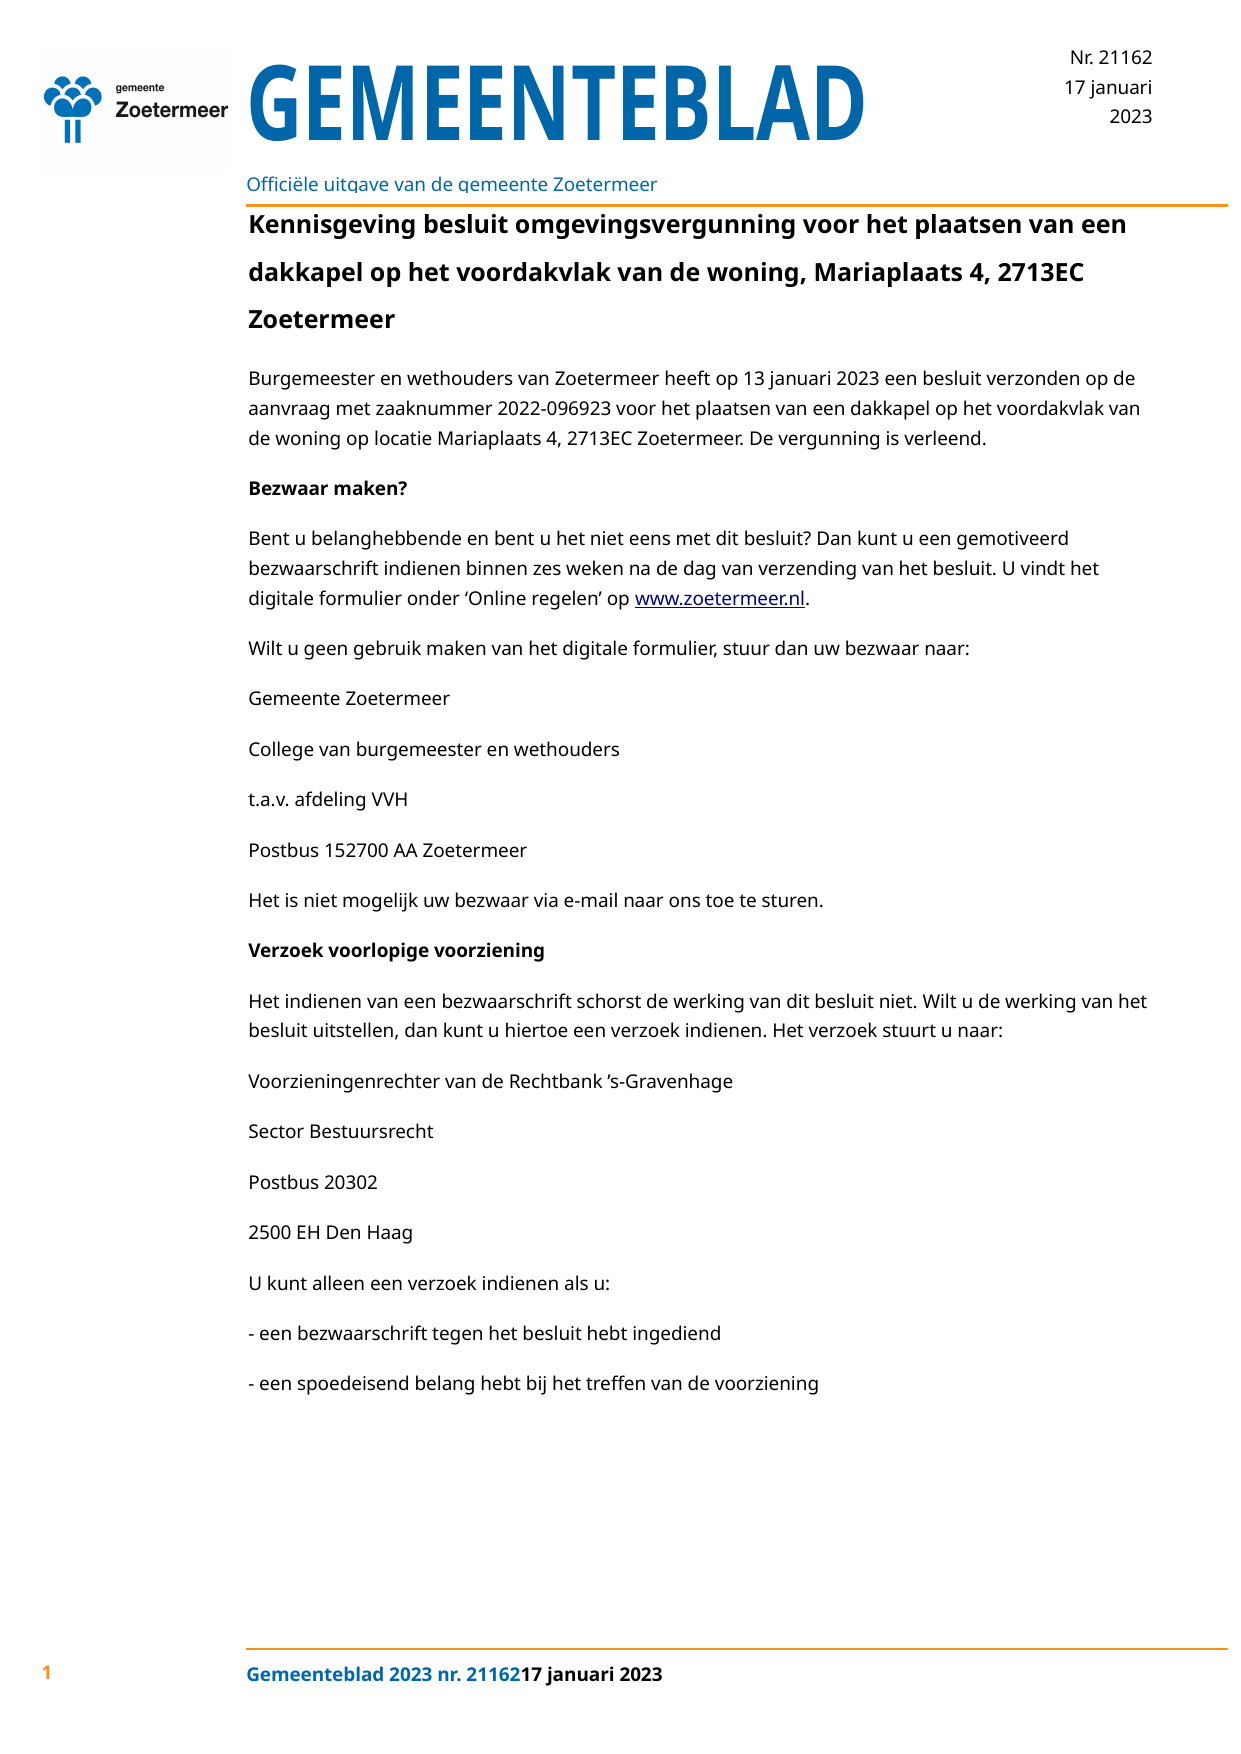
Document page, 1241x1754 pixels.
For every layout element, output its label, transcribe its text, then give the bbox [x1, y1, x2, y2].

text U kunt alleen een verzoek indienen als u: [248, 1270, 1152, 1295]
text College van burgemeester en wethouders [248, 736, 1152, 762]
text Kennisgeving besluit omgevingsvergunning voor het plaatsen van een dakkapel op het voordakvlak van de woning, Mariaplaats 4, 2713EC Zoetermeer [248, 207, 1152, 336]
text Het is niet mogelijk uw bezwaar via e-mail naar ons toe te sturen. [248, 887, 1152, 913]
text Het indienen van een bezwaarschrift schorst de werking van dit besluit niet. Wilt u de werking van het besluit uitstellen, dan kunt u hiertoe een verzoek indienen. Het verzoek stuurt u naar: [248, 988, 1152, 1043]
text - een spoedeisend belang hebt bij het treffen van de voorziening [248, 1371, 1152, 1396]
text Bent u belanghebbende en bent u het niet eens met dit besluit? Dan kunt u een gemotiveerd bezwaarschrift indienen binnen zes weken na de dag van verzending van het besluit. U vindt het digitale formulier onder ‘Online regelen’ op www.zoetermeer.nl. [248, 526, 1152, 610]
text Voorzieningenrechter van de Rechtbank ’s-Gravenhage [248, 1068, 1152, 1094]
text t.a.v. afdeling VVH [248, 786, 1152, 812]
text Gemeente Zoetermeer [248, 686, 1152, 711]
text Postbus 152700 AA Zoetermeer [248, 837, 1152, 862]
text Postbus 20302 [248, 1169, 1152, 1194]
text 2500 EH Den Haag [248, 1219, 1152, 1245]
text Sector Bestuursrecht [248, 1118, 1152, 1144]
text Bezwaar maken? [248, 475, 1152, 501]
picture [41, 47, 231, 172]
text Burgemeester en wethouders van Zoetermeer heeft op 13 januari 2023 een besluit verzonden op de aanvraag met zaaknummer 2022-096923 voor het plaatsen van een dakkapel op het voordakvlak van de woning op locatie Mariaplaats 4, 2713EC Zoetermeer. De vergunning is verleend. [248, 366, 1152, 450]
text Verzoek voorlopige voorziening [248, 938, 1152, 963]
text Wilt u geen gebruik maken van het digitale formulier, stuur dan uw bezwaar naar: [248, 635, 1152, 661]
text - een bezwaarschrift tegen het besluit hebt ingediend [248, 1320, 1152, 1346]
